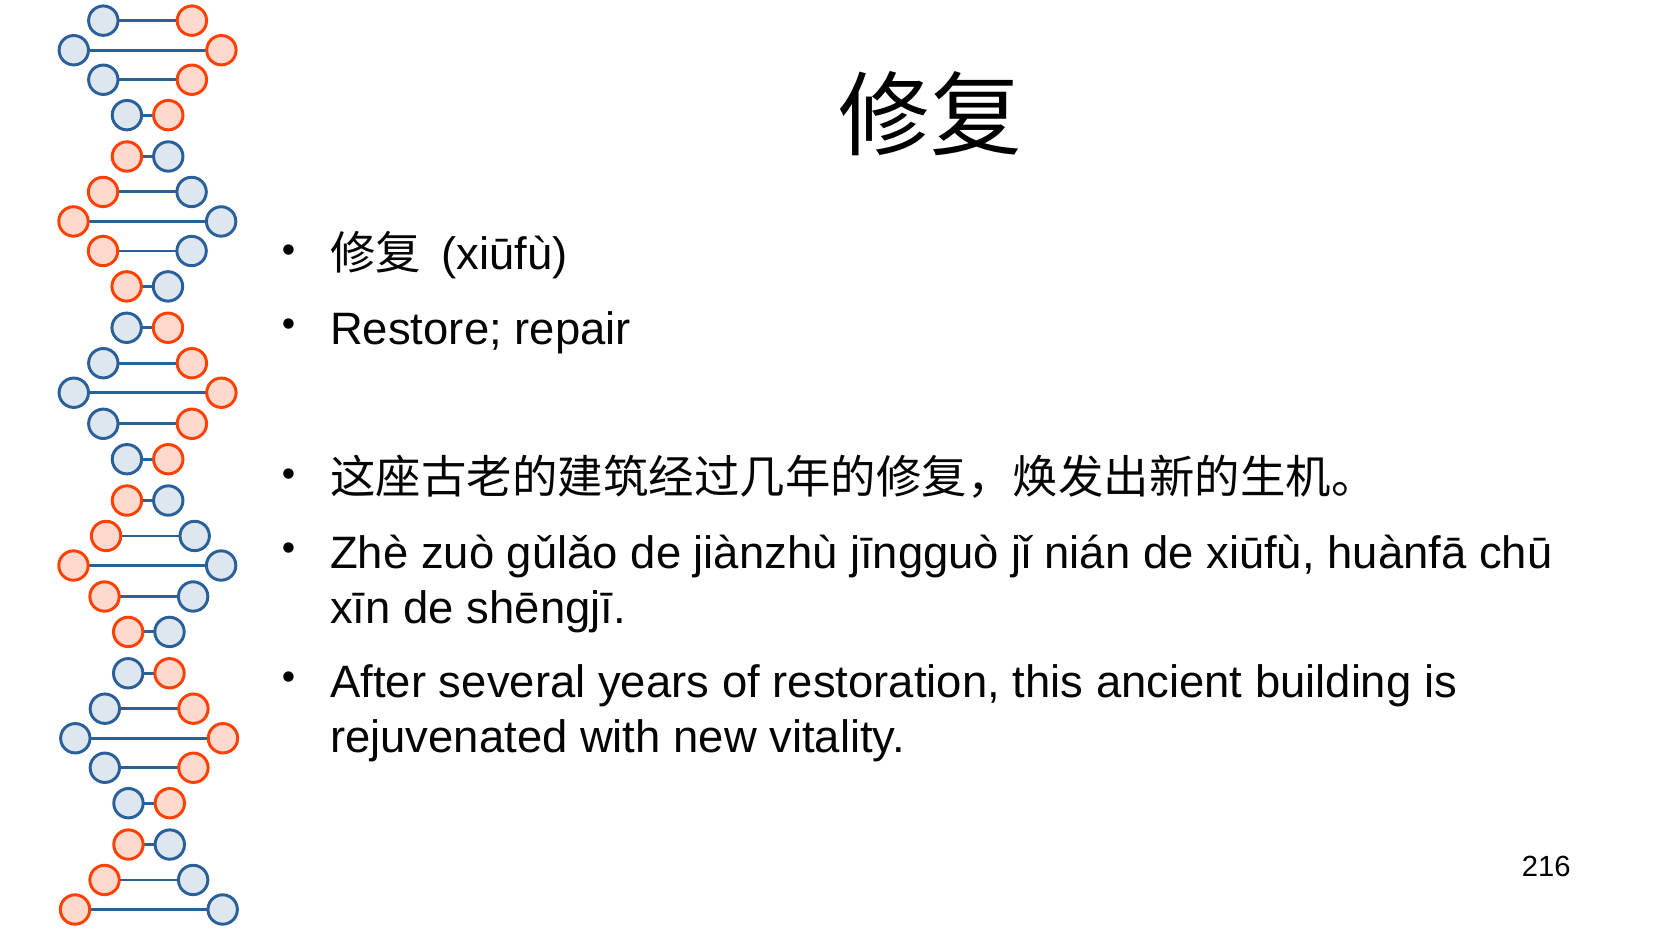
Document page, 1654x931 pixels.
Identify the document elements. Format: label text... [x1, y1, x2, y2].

title 修复 [265, 35, 1595, 189]
list 修复 (xiūfù) Restore; repair 这座古老的建筑经过几年的修复，焕发出新的生机。 Zhè zuò gǔlǎo de jiànzhù jīngguò jǐ nián de xiūfù, huànfā chū xīn de shēngjī. After several years of restoration, this ancient building is rejuvenated with new vitality. [265, 224, 1595, 764]
